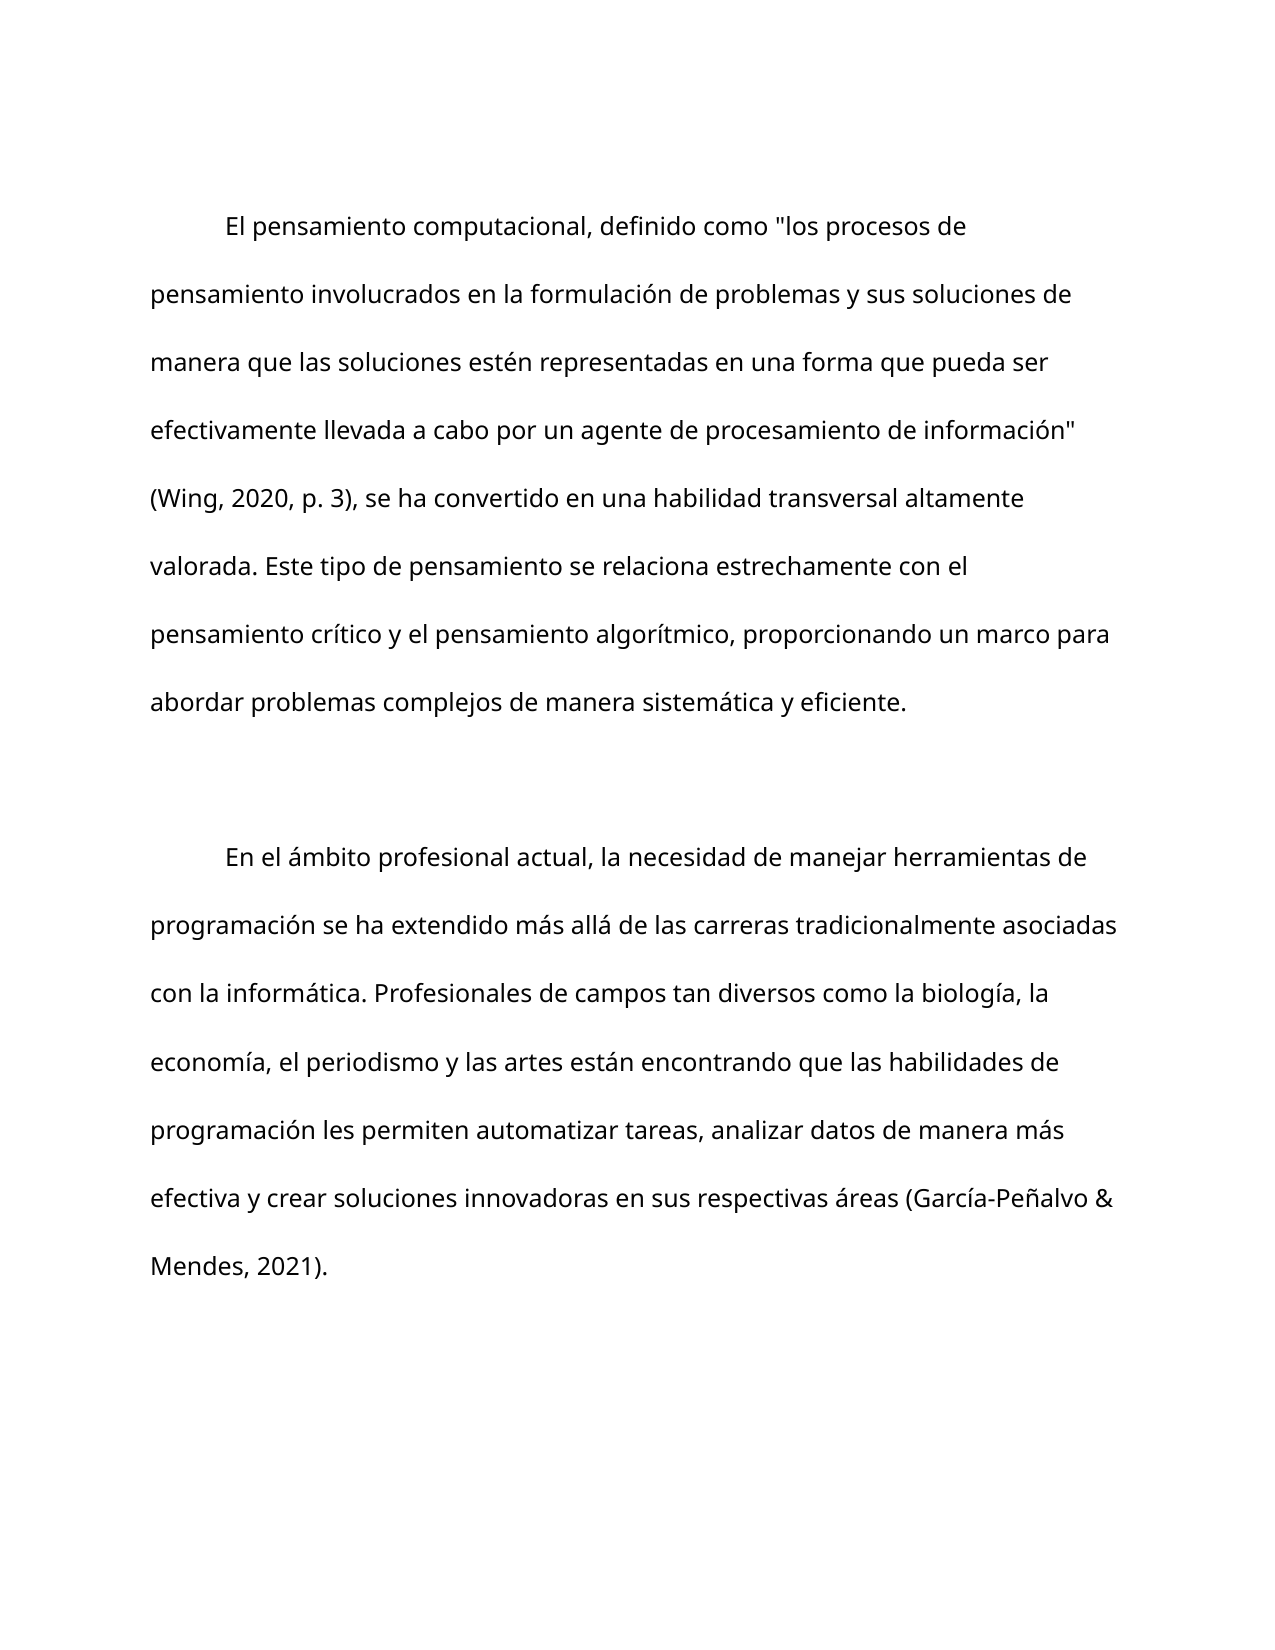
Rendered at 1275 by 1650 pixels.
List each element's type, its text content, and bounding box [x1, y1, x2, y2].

text El pensamiento computacional, definido como "los procesos de pensamiento involucrados en la formulación de problemas y sus soluciones de manera que las soluciones estén representadas en una forma que pueda ser efectivamente llevada a cabo por un agente de procesamiento de información" (Wing, 2020, p. 3), se ha convertido en una habilidad transversal altamente valorada. Este tipo de pensamiento se relaciona estrechamente con el pensamiento crítico y el pensamiento algorítmico, proporcionando un marco para abordar problemas complejos de manera sistemática y eficiente. [150, 208, 1125, 719]
text En el ámbito profesional actual, la necesidad de manejar herramientas de programación se ha extendido más allá de las carreras tradicionalmente asociadas con la informática. Profesionales de campos tan diversos como la biología, la economía, el periodismo y las artes están encontrando que las habilidades de programación les permiten automatizar tareas, analizar datos de manera más efectiva y crear soluciones innovadoras en sus respectivas áreas (García-Peñalvo & Mendes, 2021). [150, 840, 1125, 1283]
